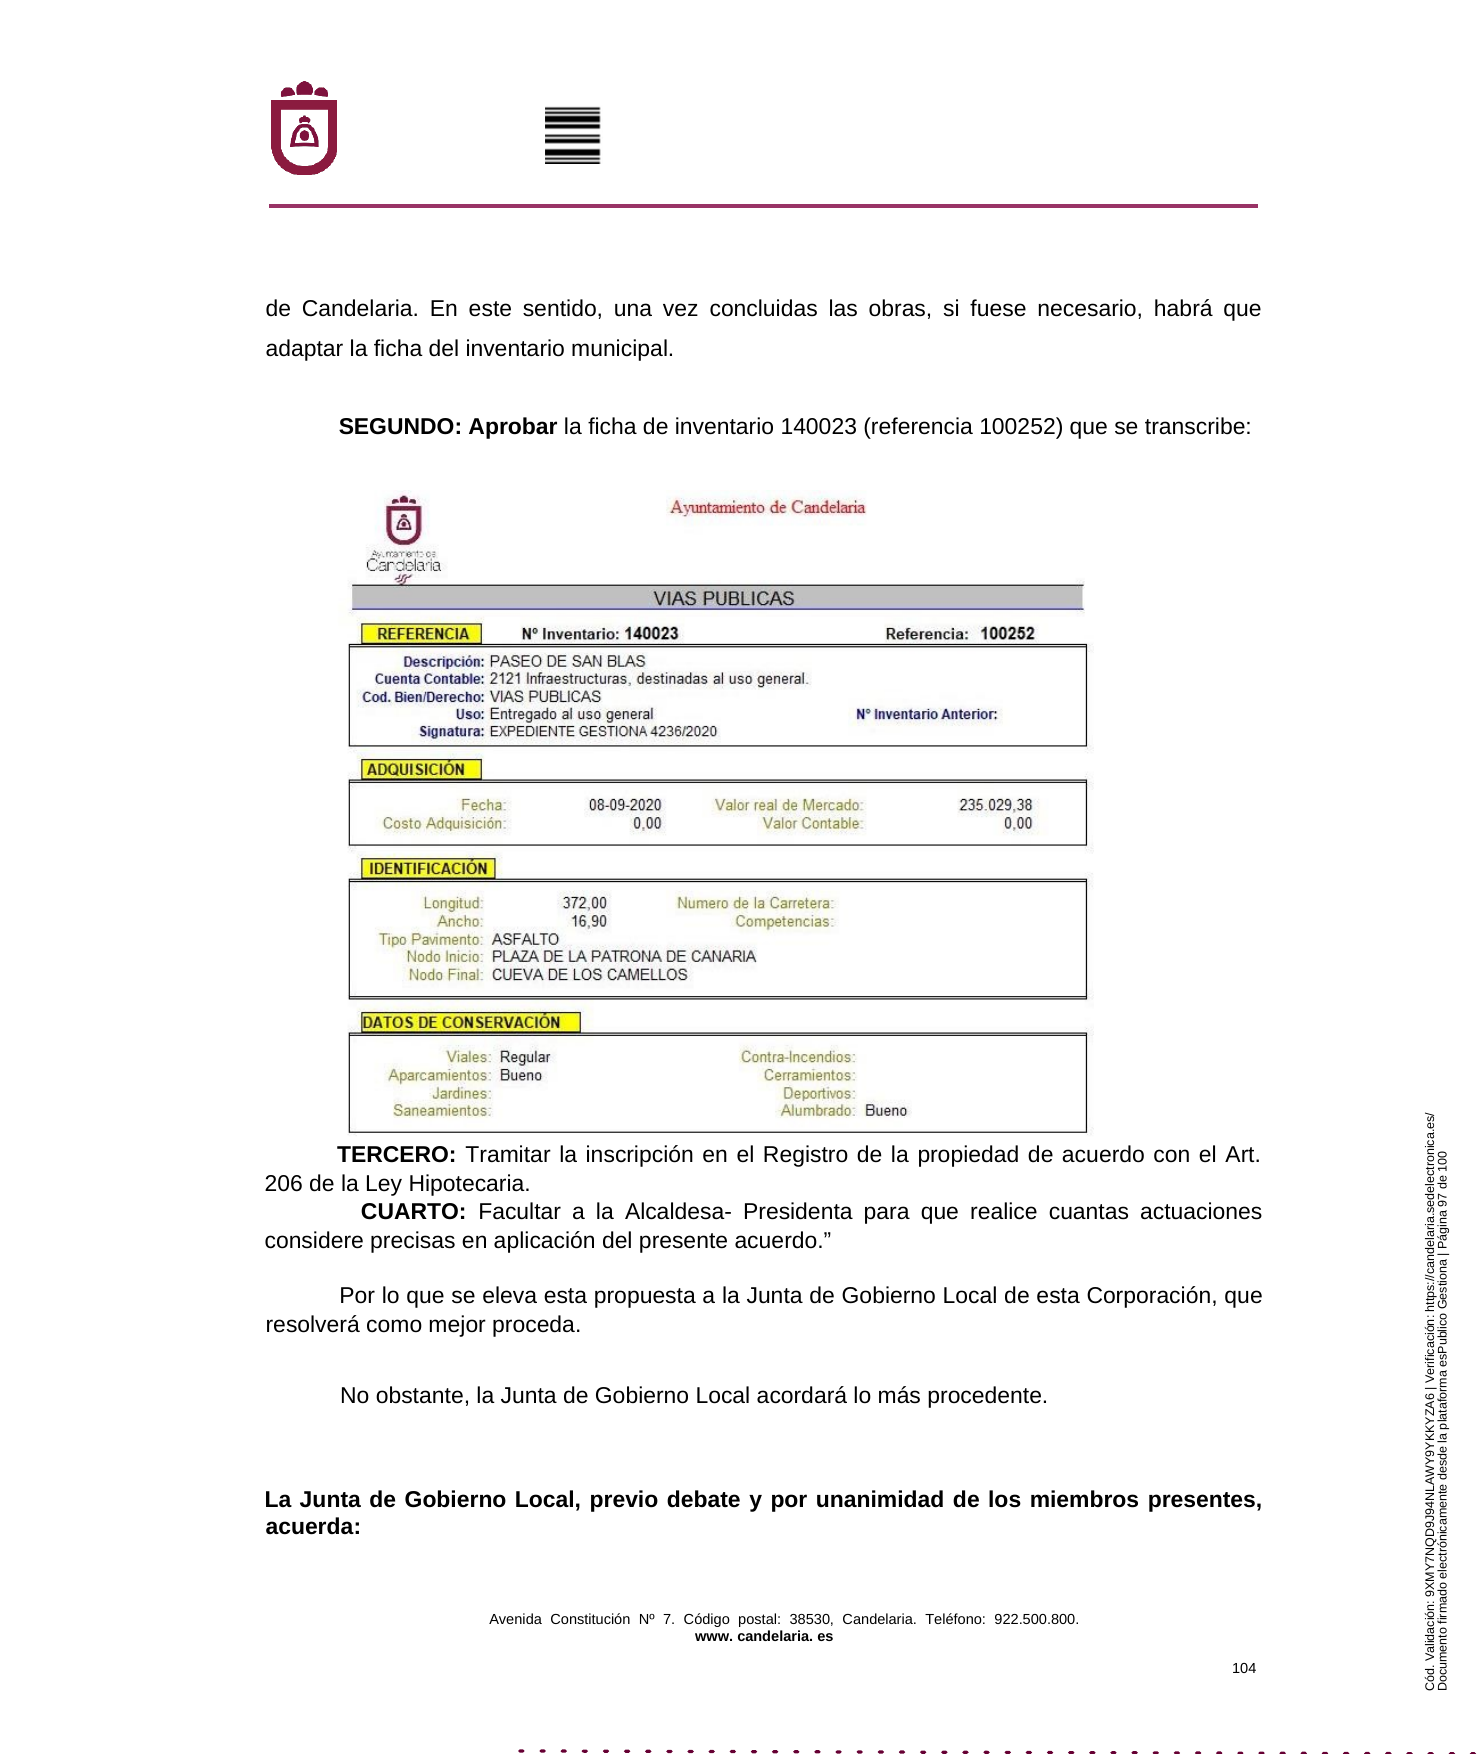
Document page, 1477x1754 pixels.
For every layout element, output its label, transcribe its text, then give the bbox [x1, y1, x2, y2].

text de Candelaria. En este sentido, una vez concluidas las obras, si fuese necesario, habrá que adaptar la ficha del inventario municipal. [264, 295, 1263, 361]
text SEGUNDO: Aprobar la ficha de inventario 140023 (referencia 100252) que se transcribe: [338, 411, 1263, 440]
text No obstante, la Junta de Gobierno Local acordará lo más procedente. [340, 1382, 1263, 1408]
text CUARTO: Facultar a la Alcaldesa- Presidenta para que realice cuantas actuaciones considere precisas en aplicación del presente acuerdo.” [264, 1198, 1263, 1253]
text La Junta de Gobierno Local, previo debate y por unanimidad de los miembros presentes, acuerda: [264, 1486, 1264, 1539]
text Por lo que se eleva esta propuesta a la Junta de Gobierno Local de esta Corporación, que resolverá como mejor proceda. [264, 1282, 1263, 1338]
text TERCERO: Tramitar la inscripción en el Registro de la propiedad de acuerdo con el Art. 206 de la Ley Hipotecaria. [264, 1058, 1263, 1197]
